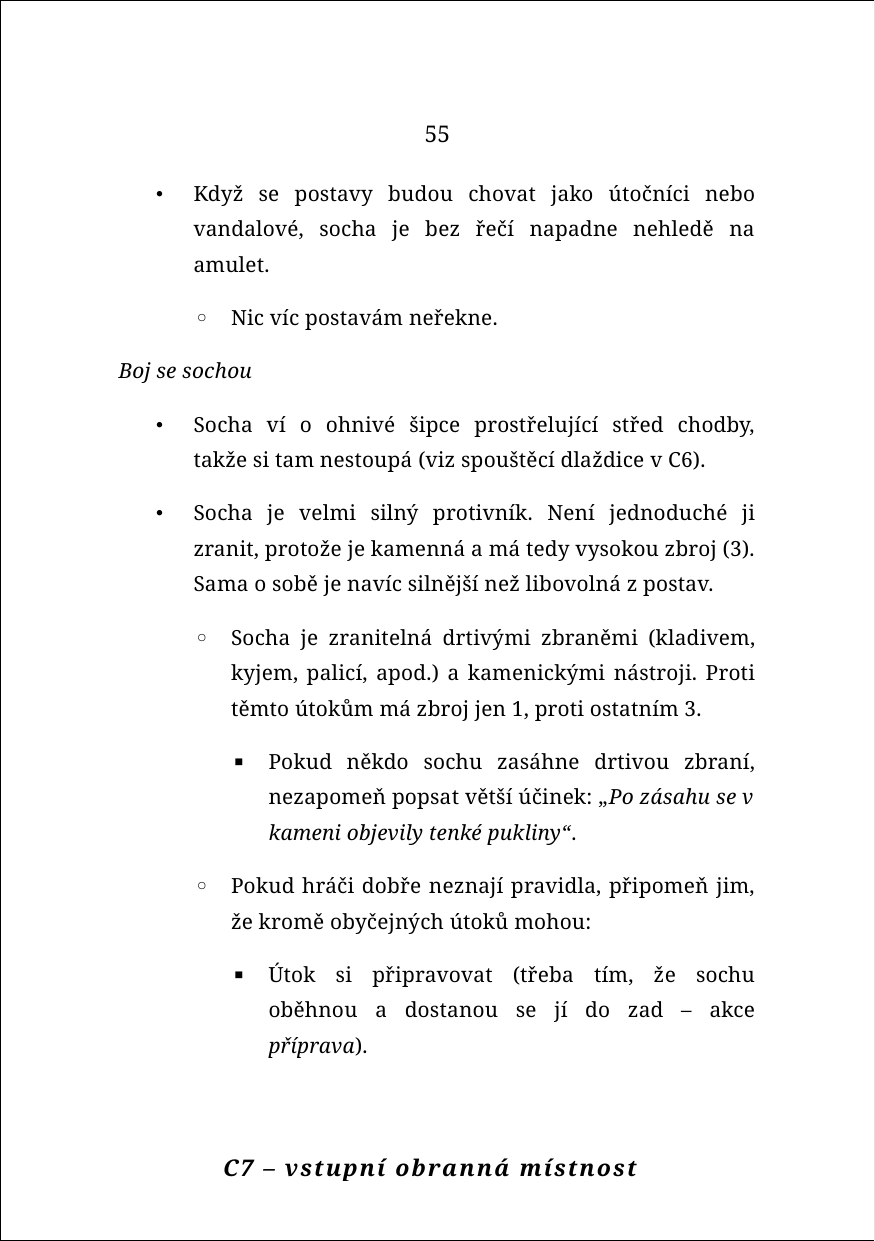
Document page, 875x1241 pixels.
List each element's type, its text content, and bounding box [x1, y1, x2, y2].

list Socha ví o ohnivé šipce prostřelující střed chodby, takže si tam nestoupá (viz spouštěcí dlaždice v C6). [156, 410, 756, 474]
list Nic víc postavám neřekne. [193, 303, 756, 332]
list Útok si připravovat (třeba tím, že sochu oběhnou a dostanou se jí do zad – akce příprava). [231, 960, 756, 1059]
list Socha je velmi silný protivník. Není jednoduché ji zranit, protože je kamenná a má tedy vysokou zbroj (3). Sama o sobě je navíc silnější než libovolná z postav. [156, 498, 756, 598]
text Boj se sochou [118, 356, 756, 385]
list Pokud hráči dobře neznají pravidla, připomeň jim, že kromě obyčejných útoků mohou: [193, 871, 756, 935]
list Pokud někdo sochu zasáhne drtivou zbraní, nezapomeň popsat větší účinek: „Po zásahu se v kameni objevily tenké pukliny“. [231, 747, 756, 846]
list Když se postavy budou chovat jako útočníci nebo vandalové, socha je bez řečí napadne nehledě na amulet. [156, 179, 756, 278]
list Socha je zranitelná drtivými zbraněmi (kladivem, kyjem, palicí, apod.) a kamenickými nástroji. Proti těmto útokům má zbroj jen 1, proti ostatním 3. [193, 623, 756, 722]
